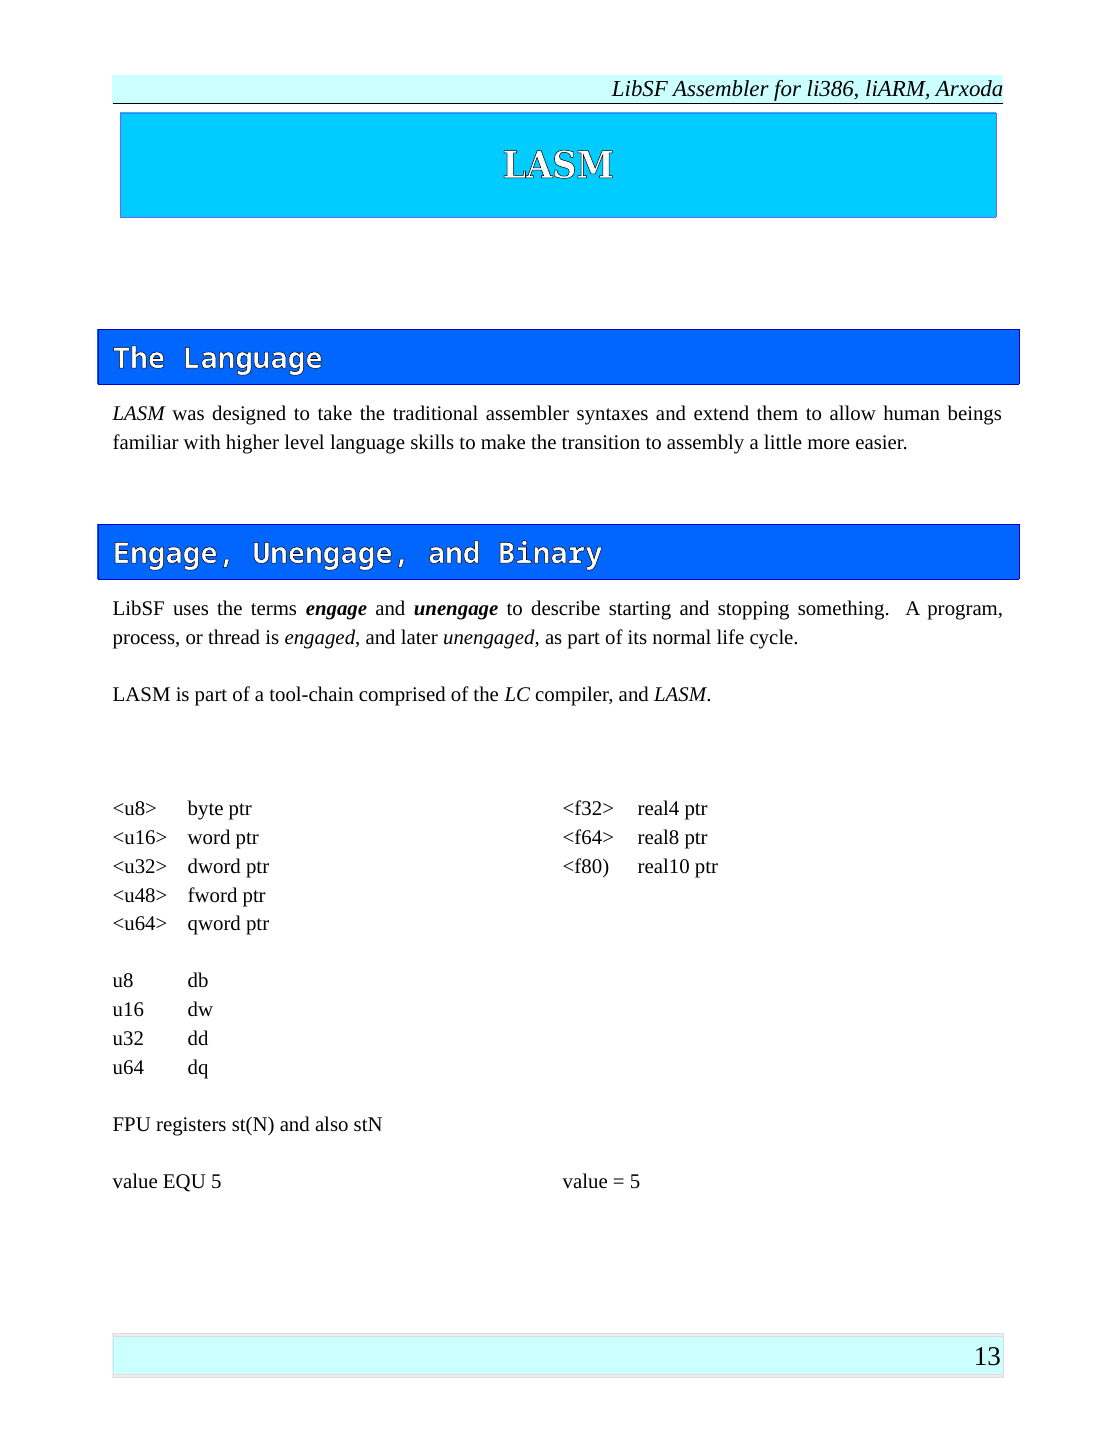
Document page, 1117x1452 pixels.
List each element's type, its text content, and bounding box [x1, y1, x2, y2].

title LASM [121, 114, 996, 217]
text u8 db u16 dw u32 dd u64 dq [112, 968, 1003, 1079]
text LibSF uses the terms engage and unengage to describe starting and stopping something. A program, process, or thread is engaged, and later unengaged, as part of its normal life cycle. [112, 596, 1003, 649]
subtitle The Language [99, 330, 1019, 384]
text FPU registers st(N) and also stN [112, 1112, 1003, 1136]
subtitle Engage, Unengage, and Binary [99, 525, 1019, 579]
text value EQU 5 value = 5 [112, 1169, 1003, 1193]
text <u8> byte ptr <f32> real4 ptr <u16> word ptr <f64> real8 ptr <u32> dword ptr <f80) real10 ptr <u48> fword ptr <u64> qword ptr [112, 796, 1003, 935]
text LASM was designed to take the traditional assembler syntaxes and extend them to allow human beings familiar with higher level language skills to make the transition to assembly a little more easier. [112, 401, 1003, 454]
text LASM is part of a tool-chain comprised of the LC compiler, and LASM. [112, 682, 1003, 706]
